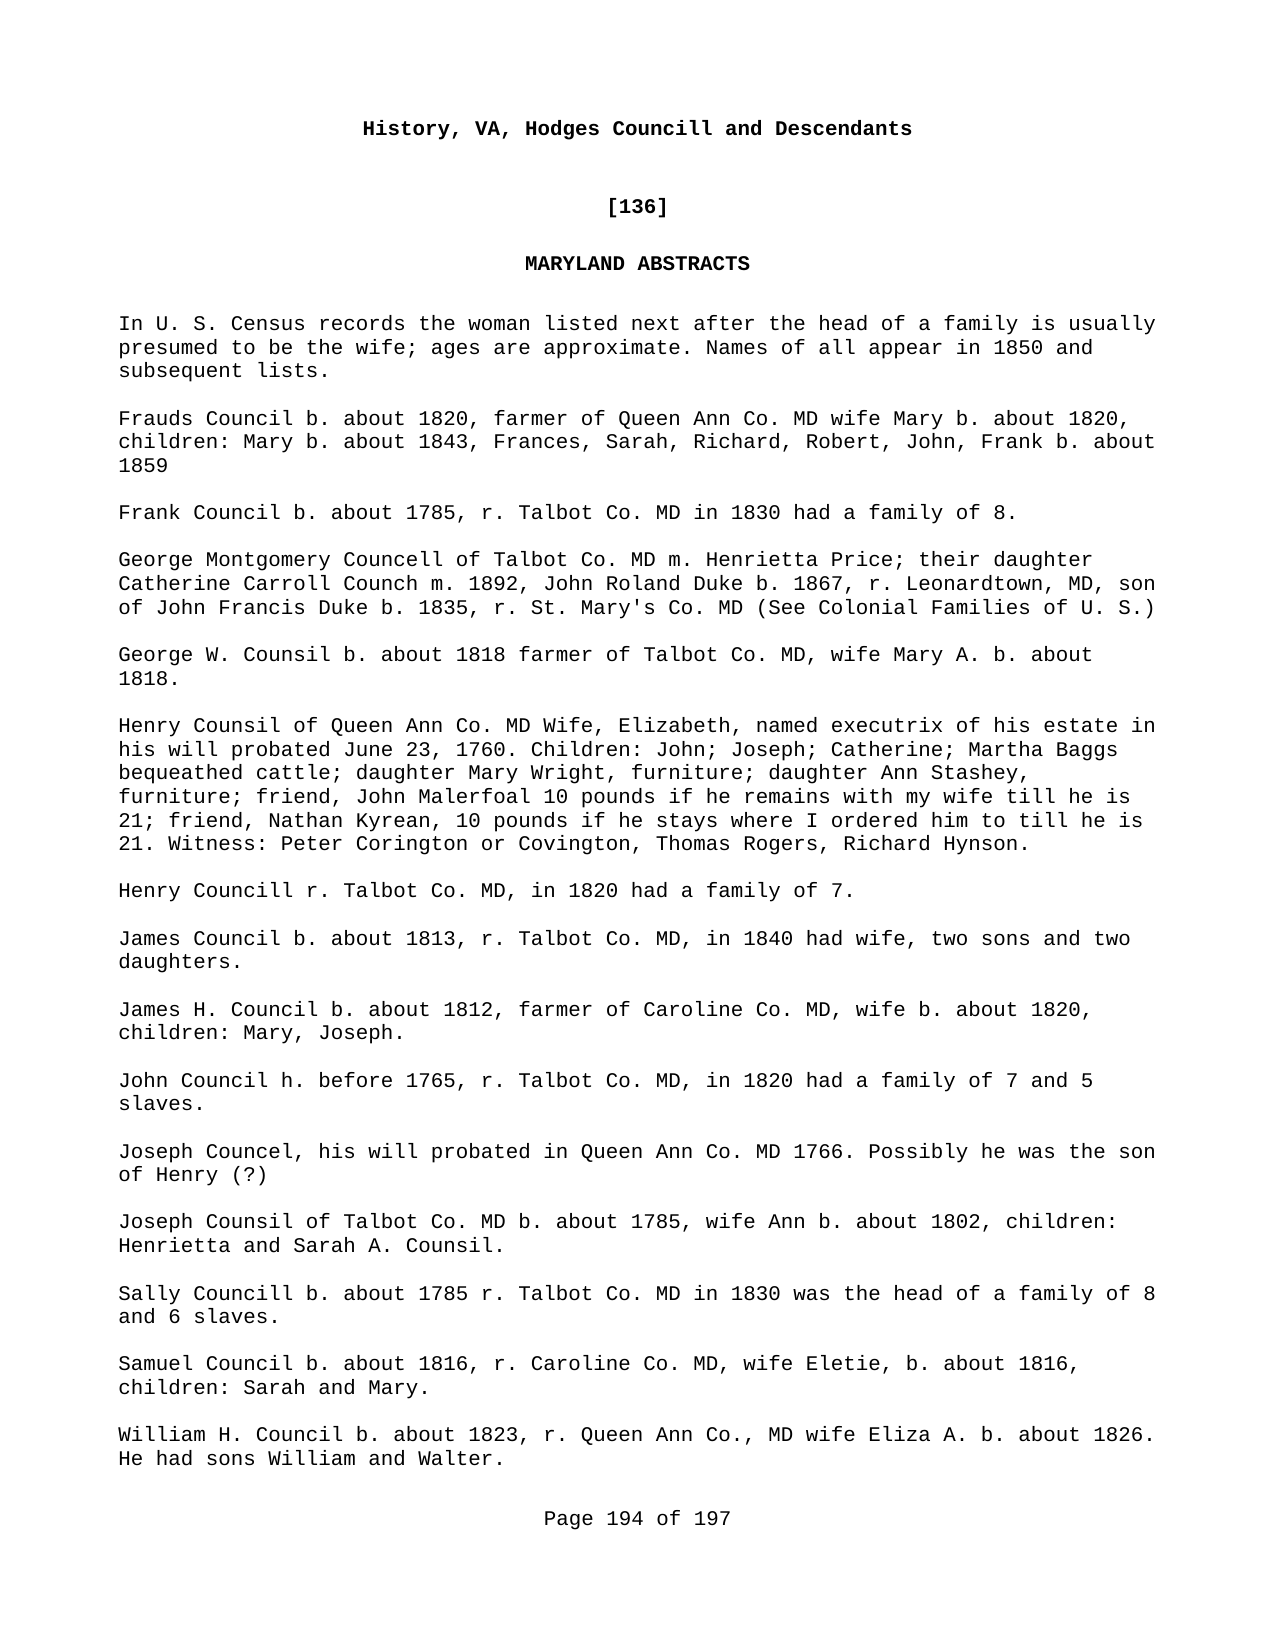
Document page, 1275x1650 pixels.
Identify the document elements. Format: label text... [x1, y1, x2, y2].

text Samuel Council b. about 1816, r. Caroline Co. MD, wife Eletie, b. about 1816, children: Sarah and Mary. [118, 1353, 1157, 1401]
text John Council h. before 1765, r. Talbot Co. MD, in 1820 had a family of 7 and 5 slaves. [118, 1070, 1157, 1117]
text Frank Council b. about 1785, r. Talbot Co. MD in 1830 had a family of 8. [118, 502, 1157, 526]
text Joseph Councel, his will probated in Queen Ann Co. MD 1766. Possibly he was the son of Henry (?) [118, 1141, 1157, 1188]
text Henry Counsil of Queen Ann Co. MD Wife, Elizabeth, named executrix of his estate in his will probated June 23, 1760. Children: John; Joseph; Catherine; Martha Baggs bequeathed cattle; daughter Mary Wright, furniture; daughter Ann Stashey, furniture; friend, John Malerfoal 10 pounds if he remains with my wife till he is 21; friend, Nathan Kyrean, 10 pounds if he stays where I ordered him to till he is 21. Witness: Peter Corington or Covington, Thomas Rogers, Richard Hynson. [118, 715, 1157, 857]
text George Montgomery Councell of Talbot Co. MD m. Henrietta Price; their daughter Catherine Carroll Counch m. 1892, John Roland Duke b. 1867, r. Leonardtown, MD, son of John Francis Duke b. 1835, r. St. Mary's Co. MD (See Colonial Families of U. S.) [118, 549, 1157, 620]
text In U. S. Census records the woman listed next after the head of a family is usually presumed to be the wife; ages are approximate. Names of all appear in 1850 and subsequent lists. [118, 313, 1157, 384]
text Frauds Council b. about 1820, farmer of Queen Ann Co. MD wife Mary b. about 1820, children: Mary b. about 1843, Frances, Sarah, Richard, Robert, John, Frank b. about 1859 [118, 408, 1157, 478]
text Sally Councill b. about 1785 r. Talbot Co. MD in 1830 was the head of a family of 8 and 6 slaves. [118, 1282, 1157, 1330]
subtitle [136] [118, 196, 1157, 220]
text Henry Councill r. Talbot Co. MD, in 1820 had a family of 7. [118, 881, 1157, 904]
text James Council b. about 1813, r. Talbot Co. MD, in 1840 had wife, two sons and two daughters. [118, 928, 1157, 975]
subtitle MARYLAND ABSTRACTS [118, 253, 1157, 277]
text James H. Council b. about 1812, farmer of Caroline Co. MD, wife b. about 1820, children: Mary, Joseph. [118, 999, 1157, 1046]
text Joseph Counsil of Talbot Co. MD b. about 1785, wife Ann b. about 1802, children: Henrietta and Sarah A. Counsil. [118, 1212, 1157, 1259]
text George W. Counsil b. about 1818 farmer of Talbot Co. MD, wife Mary A. b. about 1818. [118, 644, 1157, 691]
text William H. Council b. about 1823, r. Queen Ann Co., MD wife Eliza A. b. about 1826. He had sons William and Walter. [118, 1424, 1157, 1472]
